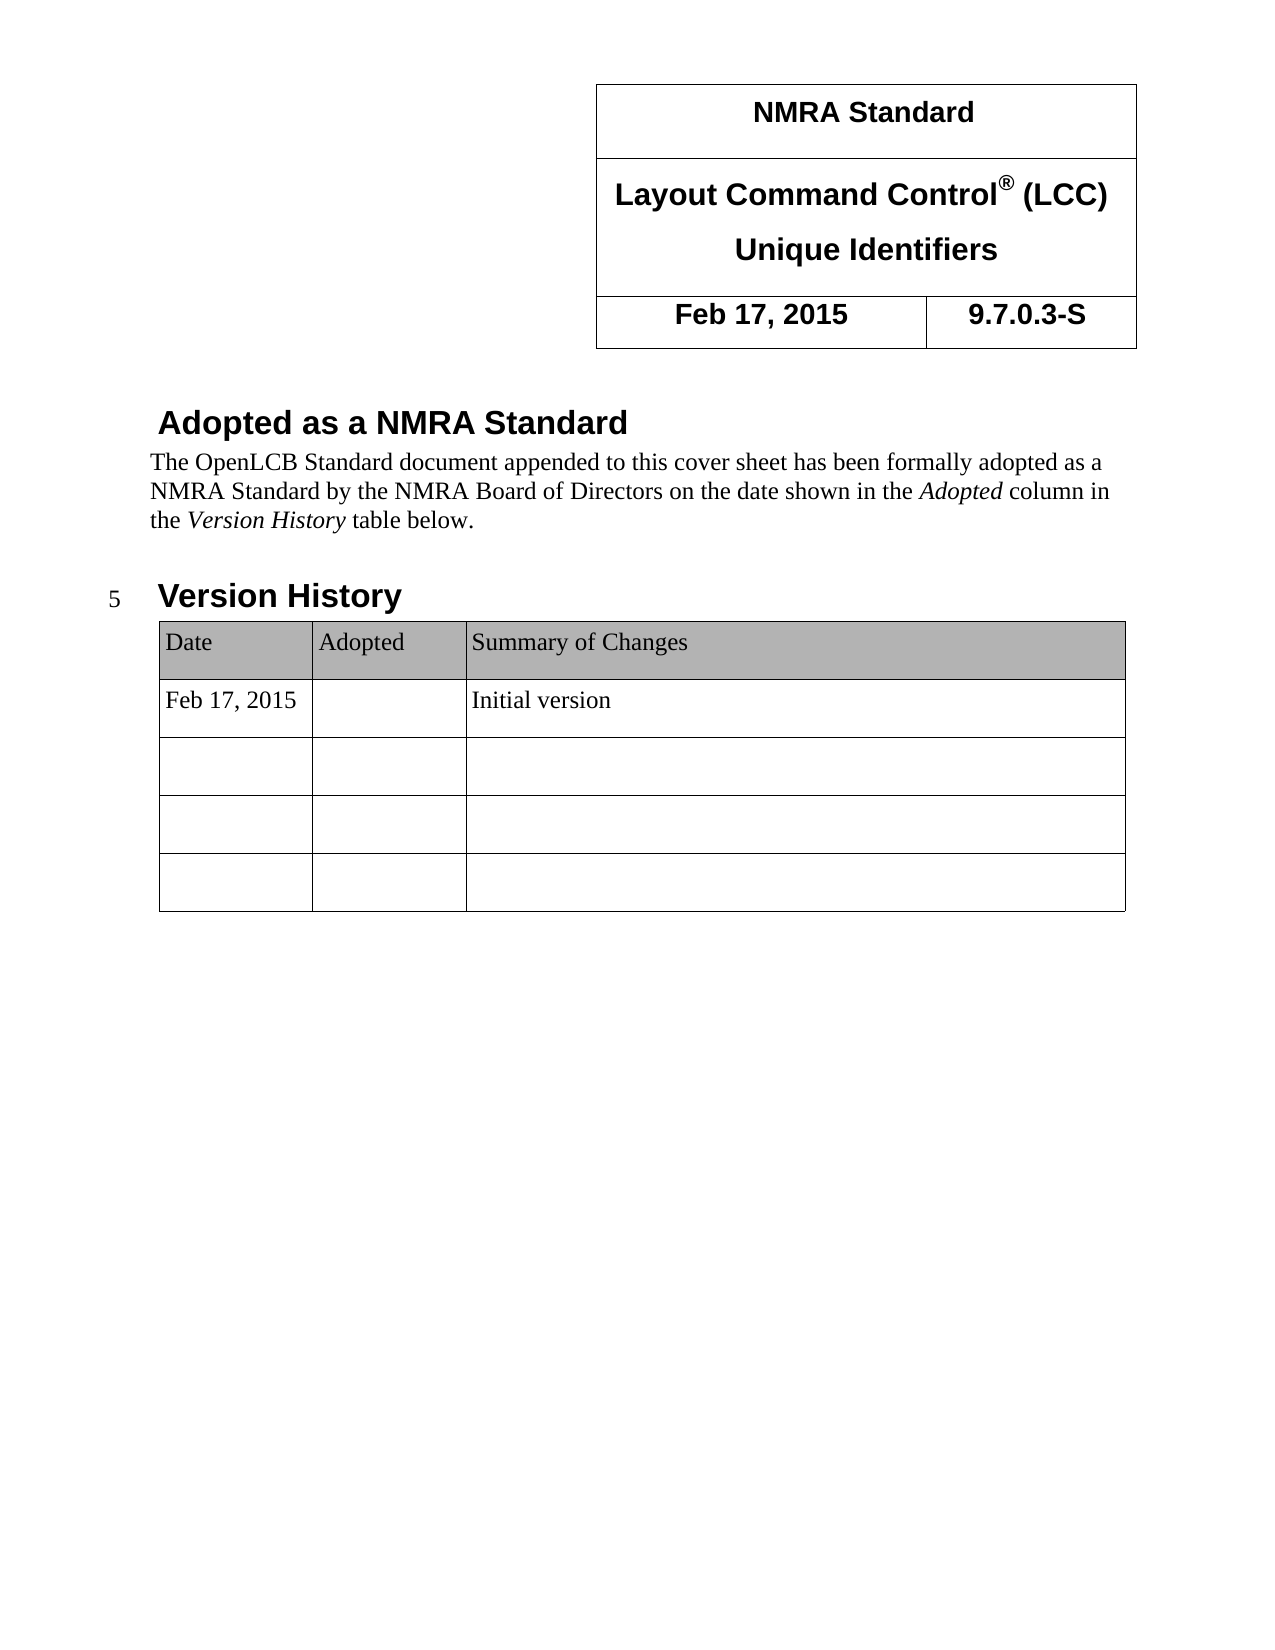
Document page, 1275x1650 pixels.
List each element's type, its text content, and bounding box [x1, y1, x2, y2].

table_header Date [160, 622, 312, 679]
table_cell Initial version [467, 680, 1125, 737]
table_cell [313, 854, 466, 911]
table_cell [313, 738, 466, 795]
table_cell [160, 796, 312, 853]
subtitle Adopted as a NMRA Standard [112, 403, 1125, 441]
table_header Summary of Changes [467, 622, 1125, 679]
text The OpenLCB Standard document appended to this cover sheet has been formally adopted as a NMRA Standard by the NMRA Board of Directors on the date shown in the Adopted column in the Version History table below. [150, 447, 1125, 534]
subtitle Version History [112, 576, 1125, 615]
table_cell [467, 854, 1125, 911]
table_cell Feb 17, 2015 [160, 680, 312, 737]
table_cell [160, 738, 312, 795]
table_cell [313, 680, 466, 737]
table_cell [313, 796, 466, 853]
table_cell [467, 738, 1125, 795]
table_cell [467, 796, 1125, 853]
table_cell [160, 854, 312, 911]
table_header Adopted [313, 622, 466, 679]
